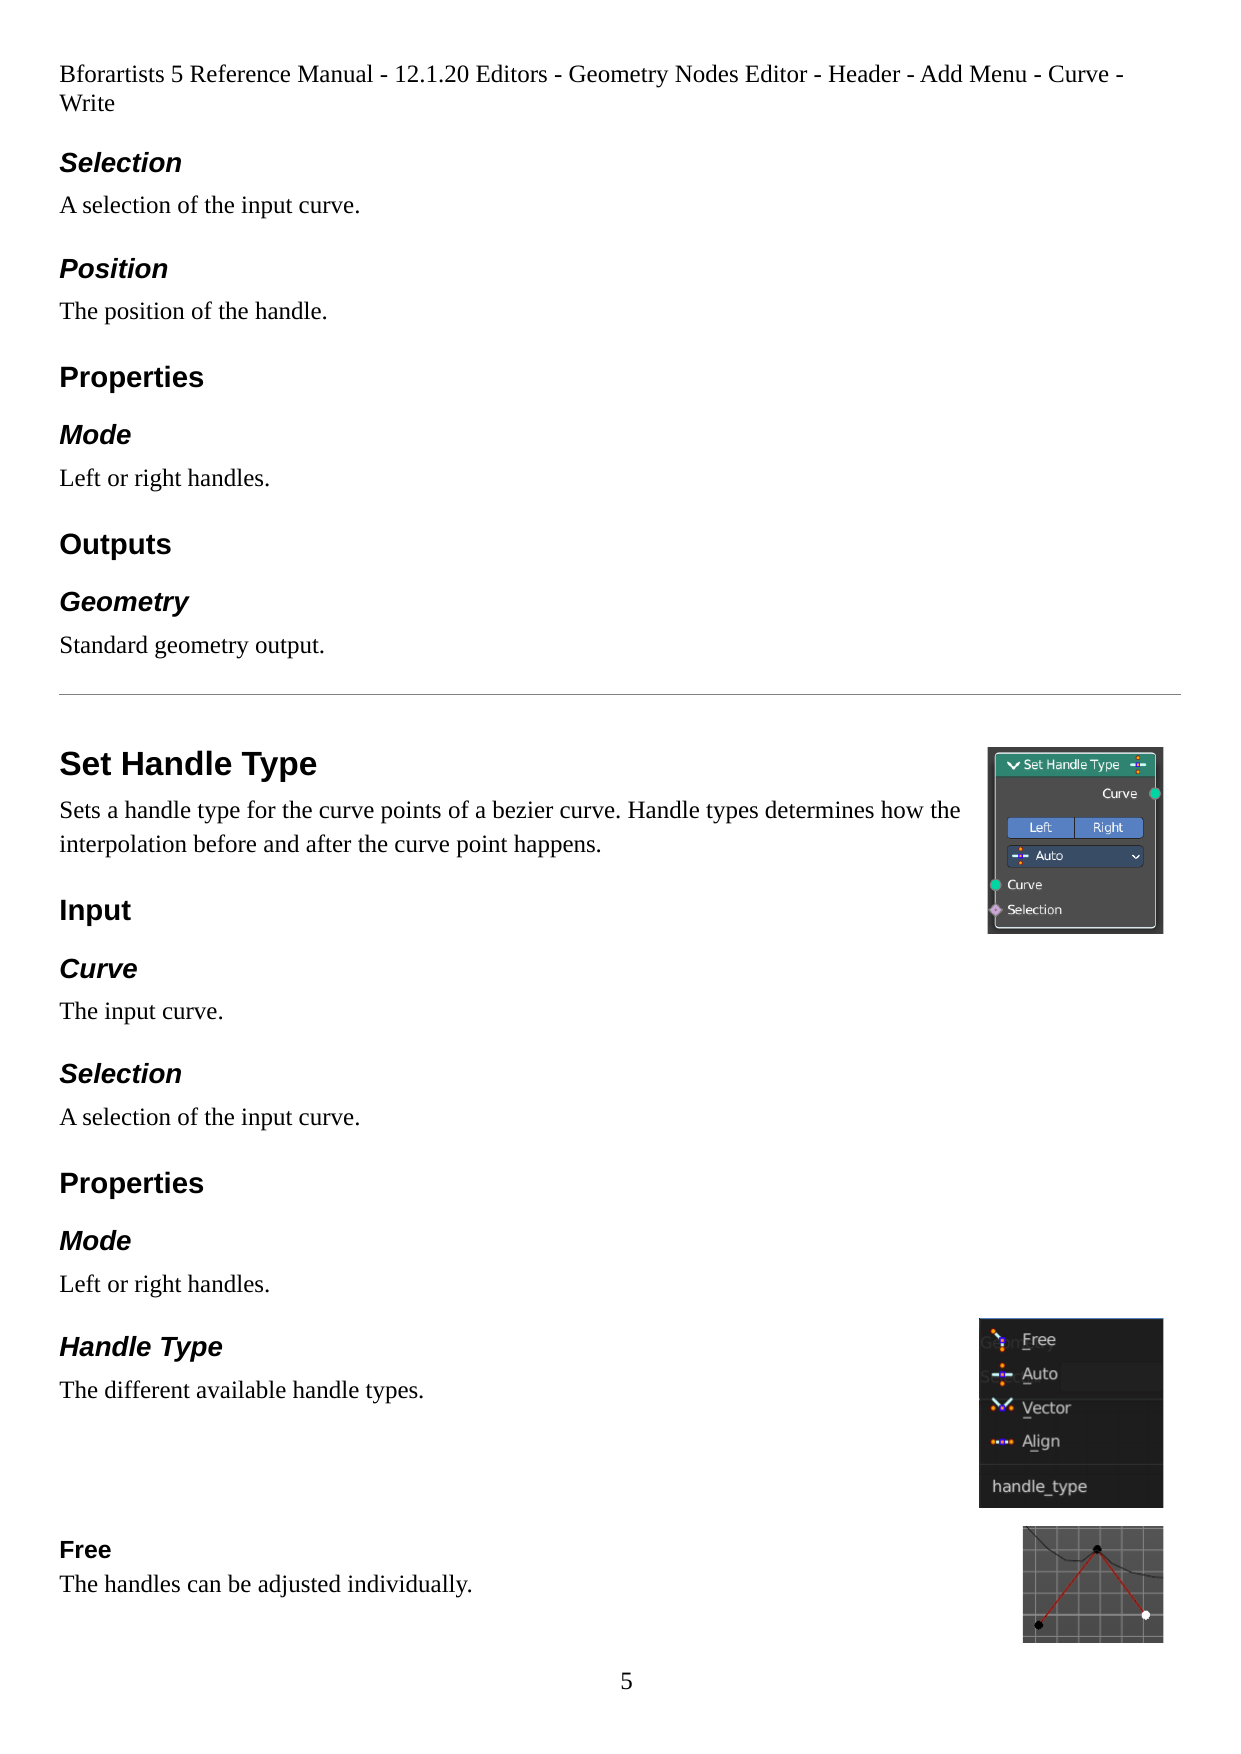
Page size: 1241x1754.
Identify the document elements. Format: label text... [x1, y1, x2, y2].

subtitle Mode [59, 419, 1181, 451]
subtitle Properties [59, 1166, 1181, 1200]
subtitle [1164, 1331, 1181, 1362]
subtitle [1164, 893, 1181, 927]
text The position of the handle. [59, 296, 1181, 325]
picture [1022, 1526, 1164, 1643]
subtitle Set Handle Type [59, 744, 1181, 783]
subtitle Properties [59, 360, 1181, 394]
subtitle Position [59, 252, 1181, 284]
subtitle Selection [59, 146, 1181, 178]
text The handles can be adjusted individually. [59, 1569, 1022, 1598]
subtitle Curve [59, 952, 1181, 984]
text Standard geometry output. [59, 630, 1181, 659]
subtitle Mode [59, 1225, 1181, 1257]
text A selection of the input curve. [59, 190, 1181, 219]
subtitle Geometry [59, 586, 1181, 617]
subtitle Handle Type [59, 1331, 979, 1362]
subtitle Outputs [59, 527, 1181, 561]
picture [979, 1318, 1164, 1508]
text Sets a handle type for the curve points of a bezier curve. Handle types determines how the interpolation before and after the curve point happens. [59, 795, 987, 858]
text Left or right handles. [59, 1269, 1181, 1298]
picture [987, 747, 1164, 934]
text The input curve. [59, 996, 1181, 1025]
subtitle Input [59, 893, 987, 927]
subtitle [1164, 1535, 1181, 1563]
subtitle Selection [59, 1058, 1181, 1090]
text The different available handle types. [59, 1375, 979, 1404]
text Left or right handles. [59, 463, 1181, 492]
subtitle Free [59, 1535, 1022, 1563]
text A selection of the input curve. [59, 1102, 1181, 1131]
